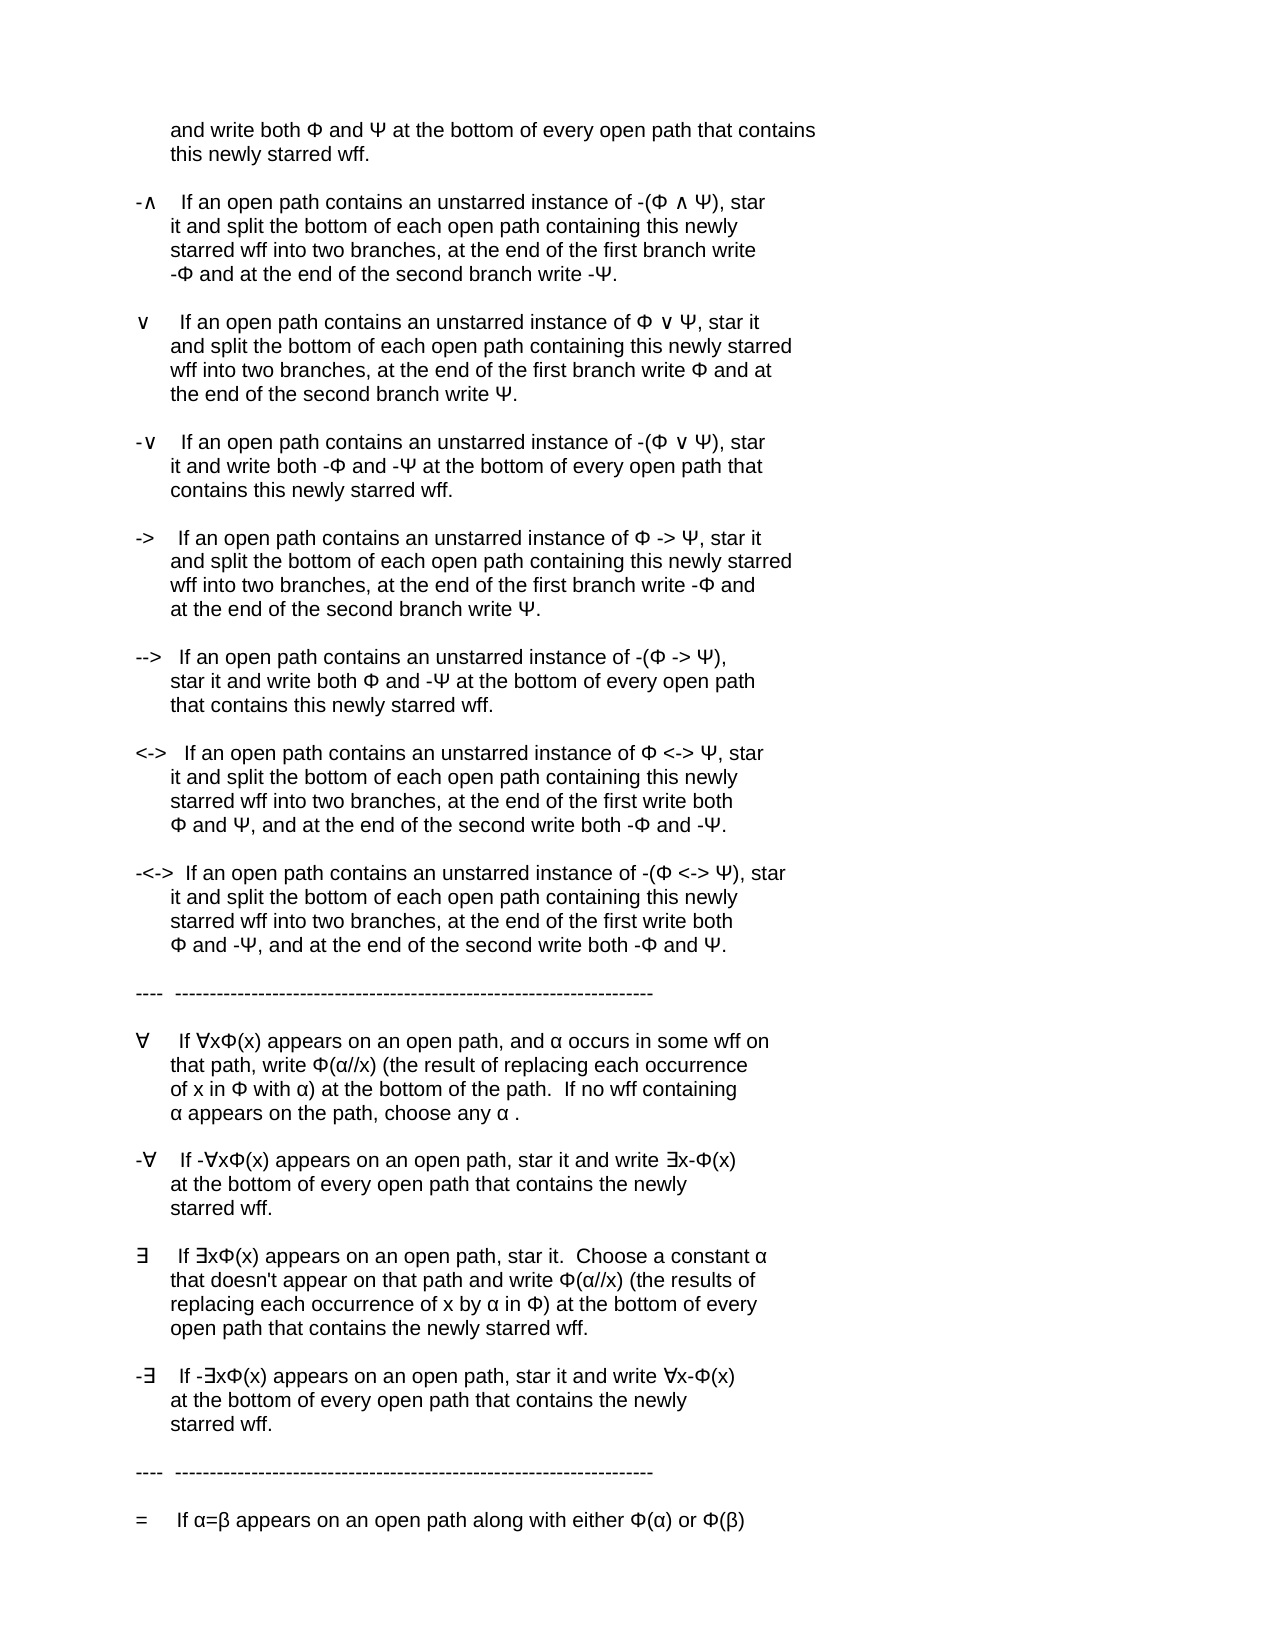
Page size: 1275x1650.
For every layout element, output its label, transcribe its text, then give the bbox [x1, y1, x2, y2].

text it and write both -Φ and -Ψ at the bottom of every open path that [118, 453, 1157, 477]
text α appears on the path, choose any α . [118, 1100, 1157, 1124]
text -∃ If -∃xΦ(x) appears on an open path, star it and write ∀x-Φ(x) [118, 1364, 1157, 1388]
text -∨ If an open path contains an unstarred instance of -(Φ ∨ Ψ), star [118, 429, 1157, 453]
text and write both Φ and Ψ at the bottom of every open path that contains [118, 118, 1157, 142]
text -∀ If -∀xΦ(x) appears on an open path, star it and write ∃x-Φ(x) [118, 1148, 1157, 1172]
text star it and write both Φ and -Ψ at the bottom of every open path [118, 669, 1157, 693]
text Φ and -Ψ, and at the end of the second write both -Φ and Ψ. [118, 933, 1157, 957]
text = If α=β appears on an open path along with either Φ(α) or Φ(β) [118, 1508, 1157, 1532]
text --> If an open path contains an unstarred instance of -(Φ -> Ψ), [118, 645, 1157, 669]
text ∨ If an open path contains an unstarred instance of Φ ∨ Ψ, star it [118, 310, 1157, 334]
text -<-> If an open path contains an unstarred instance of -(Φ <-> Ψ), star [118, 861, 1157, 885]
text and split the bottom of each open path containing this newly starred [118, 549, 1157, 573]
text this newly starred wff. [118, 142, 1157, 166]
text -∧ If an open path contains an unstarred instance of -(Φ ∧ Ψ), star [118, 190, 1157, 214]
text starred wff into two branches, at the end of the first write both [118, 909, 1157, 933]
text wff into two branches, at the end of the first branch write Φ and at [118, 358, 1157, 382]
text and split the bottom of each open path containing this newly starred [118, 334, 1157, 358]
text ---- --------------------------------------------------------------------- [118, 1460, 1157, 1484]
text -Φ and at the end of the second branch write -Ψ. [118, 262, 1157, 286]
text the end of the second branch write Ψ. [118, 382, 1157, 406]
text it and split the bottom of each open path containing this newly [118, 214, 1157, 238]
text at the end of the second branch write Ψ. [118, 597, 1157, 621]
text at the bottom of every open path that contains the newly [118, 1172, 1157, 1196]
text that doesn't appear on that path and write Φ(α//x) (the results of [118, 1268, 1157, 1292]
text contains this newly starred wff. [118, 477, 1157, 501]
text it and split the bottom of each open path containing this newly [118, 885, 1157, 909]
text at the bottom of every open path that contains the newly [118, 1388, 1157, 1412]
text starred wff into two branches, at the end of the first write both [118, 789, 1157, 813]
text starred wff into two branches, at the end of the first branch write [118, 238, 1157, 262]
text replacing each occurrence of x by α in Φ) at the bottom of every [118, 1292, 1157, 1316]
text wff into two branches, at the end of the first branch write -Φ and [118, 573, 1157, 597]
text ∀ If ∀xΦ(x) appears on an open path, and α occurs in some wff on [118, 1028, 1157, 1052]
text -> If an open path contains an unstarred instance of Φ -> Ψ, star it [118, 525, 1157, 549]
text it and split the bottom of each open path containing this newly [118, 765, 1157, 789]
text ∃ If ∃xΦ(x) appears on an open path, star it. Choose a constant α [118, 1244, 1157, 1268]
text starred wff. [118, 1196, 1157, 1220]
text Φ and Ψ, and at the end of the second write both -Φ and -Ψ. [118, 813, 1157, 837]
text of x in Φ with α) at the bottom of the path. If no wff containing [118, 1076, 1157, 1100]
text starred wff. [118, 1412, 1157, 1436]
text that path, write Φ(α//x) (the result of replacing each occurrence [118, 1052, 1157, 1076]
text <-> If an open path contains an unstarred instance of Φ <-> Ψ, star [118, 741, 1157, 765]
text that contains this newly starred wff. [118, 693, 1157, 717]
text open path that contains the newly starred wff. [118, 1316, 1157, 1340]
text ---- --------------------------------------------------------------------- [118, 981, 1157, 1004]
